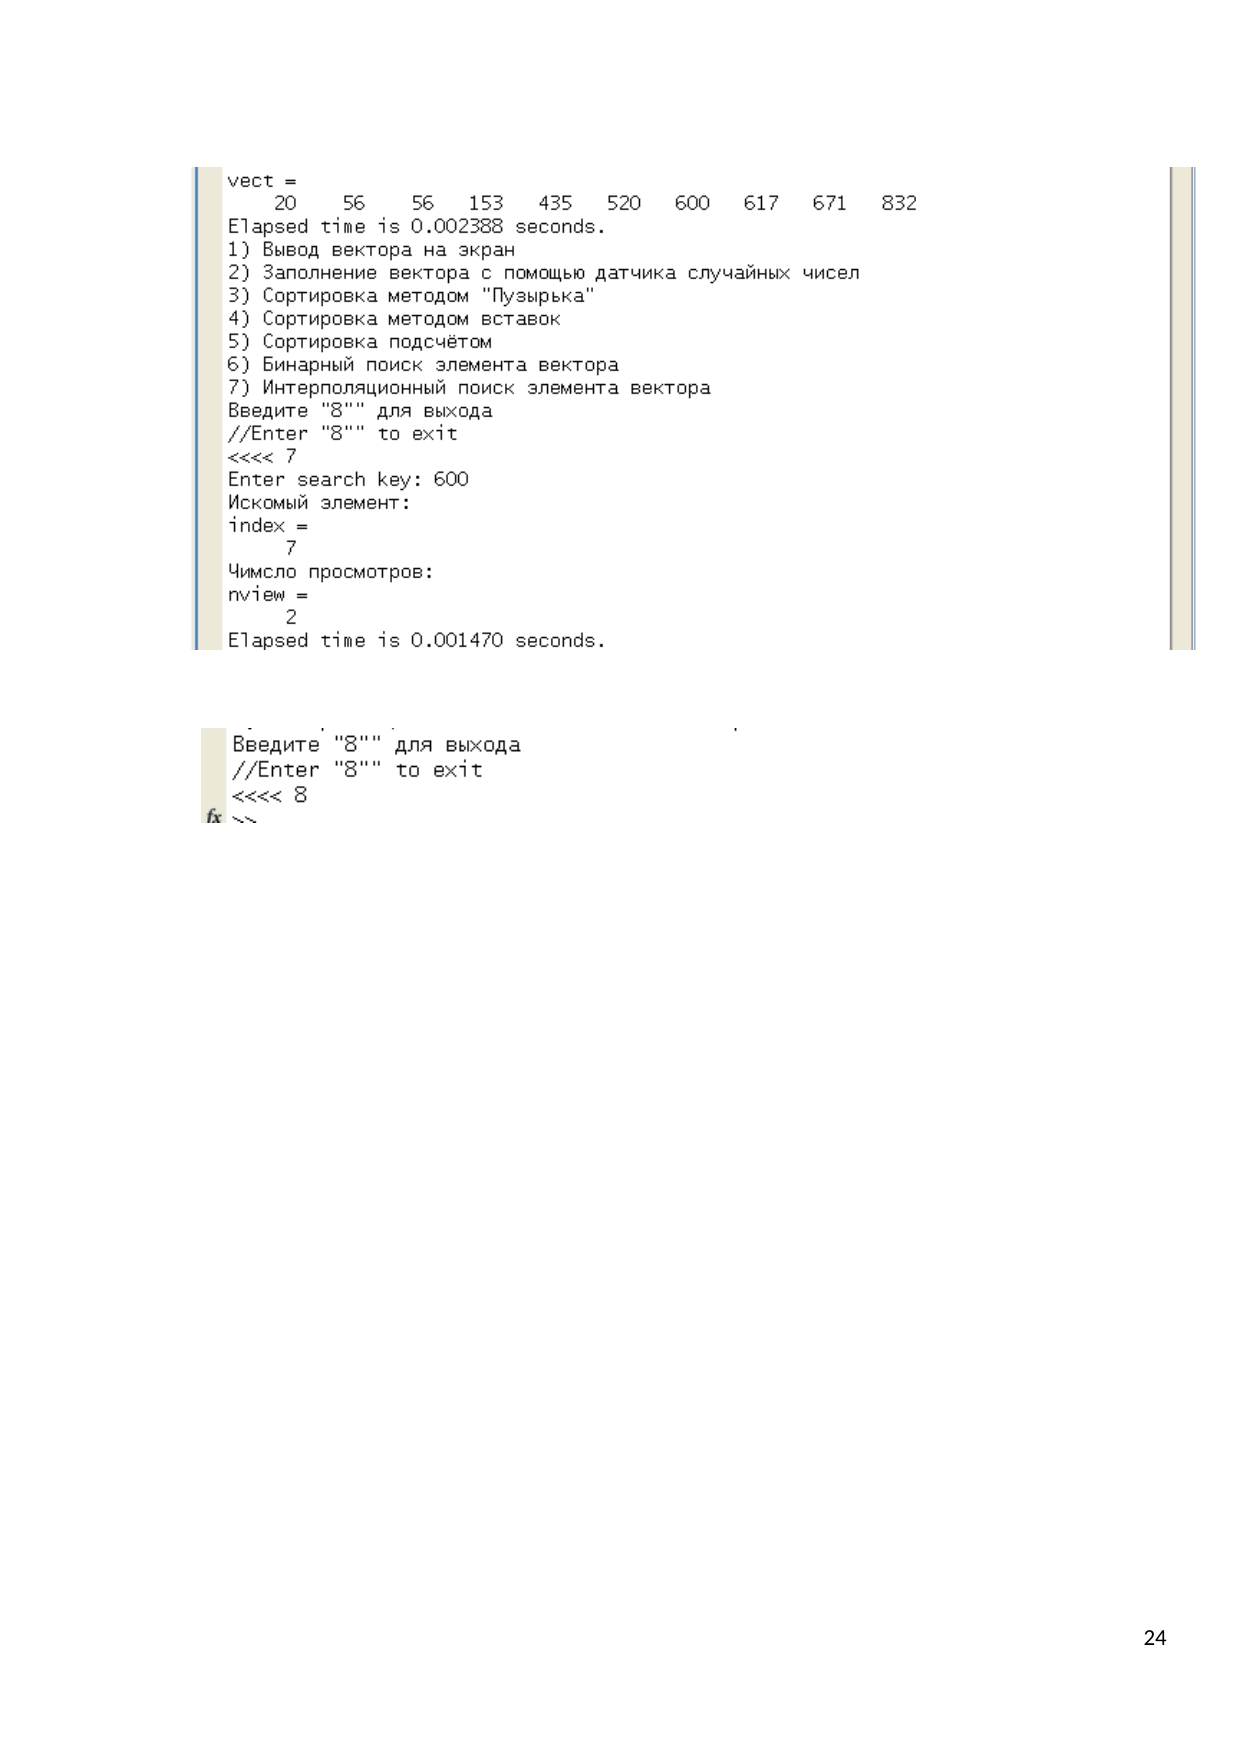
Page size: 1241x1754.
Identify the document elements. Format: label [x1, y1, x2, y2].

picture [201, 728, 951, 823]
picture [191, 167, 1196, 650]
